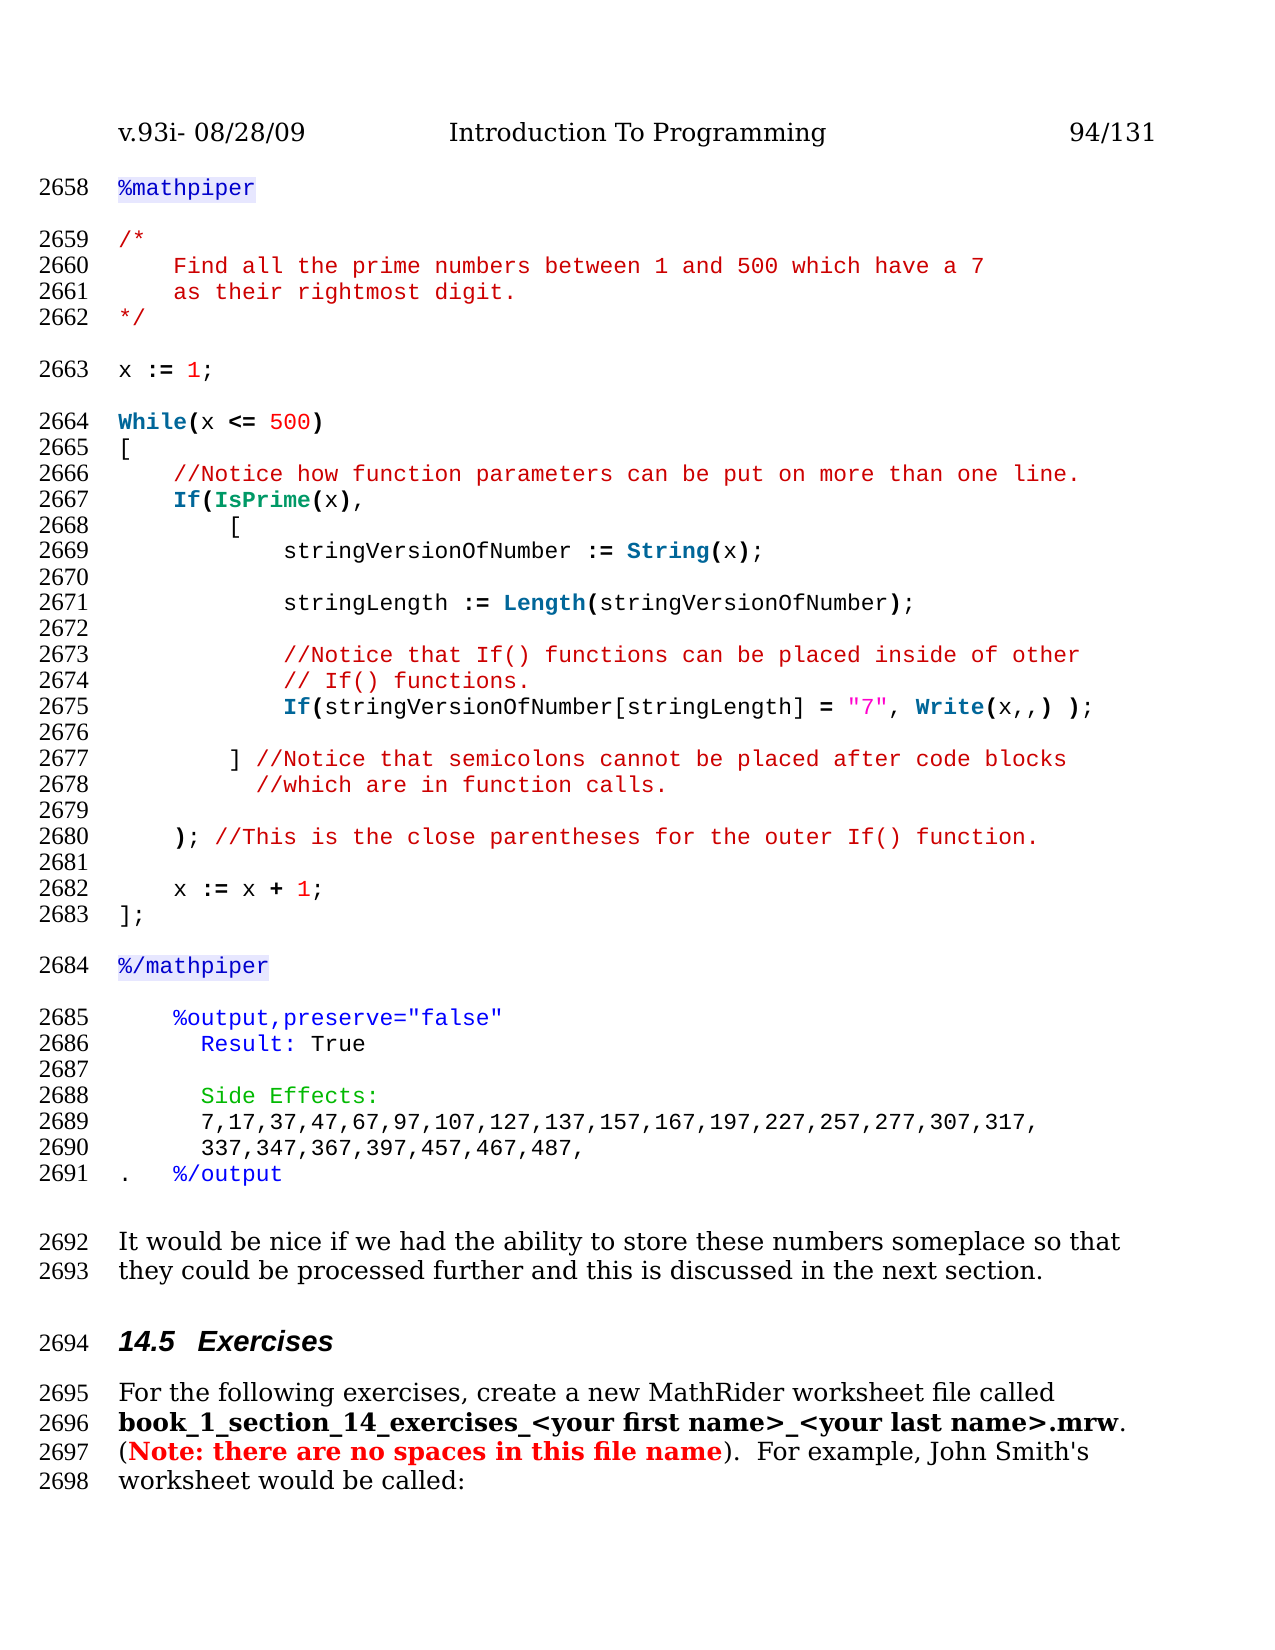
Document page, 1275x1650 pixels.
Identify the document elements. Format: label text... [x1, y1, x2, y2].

text stringVersionOfNumber := String(x); [118, 540, 1157, 566]
text 7,17,37,47,67,97,107,127,137,157,167,197,227,257,277,307,317, [118, 1111, 1157, 1136]
text ]; [118, 903, 1157, 929]
text Find all the prime numbers between 1 and 500 which have a 7 [118, 254, 1157, 281]
text /* [118, 229, 1157, 254]
text . %/output [118, 1162, 1157, 1188]
text 337,347,367,397,457,467,487, [118, 1136, 1157, 1162]
text %mathpiper [118, 177, 1157, 203]
text x := x + 1; [118, 877, 1157, 903]
text If(stringVersionOfNumber[stringLength] = "7", Write(x,,) ); [118, 696, 1157, 721]
text %output,preserve="false" [118, 1007, 1157, 1033]
text //which are in function calls. [118, 773, 1157, 799]
text %/mathpiper [118, 955, 1157, 981]
text as their rightmost digit. [118, 281, 1157, 306]
text ); //This is the close parentheses for the outer If() function. [118, 825, 1157, 851]
text // If() functions. [118, 669, 1157, 696]
text It would be nice if we had the ability to store these numbers someplace so that they could be processed further and this is discussed in the next section. [118, 1227, 1157, 1285]
text //Notice that If() functions can be placed inside of other [118, 644, 1157, 669]
text x := 1; [118, 358, 1157, 384]
text ] //Notice that semicolons cannot be placed after code blocks [118, 747, 1157, 773]
text stringLength := Length(stringVersionOfNumber); [118, 592, 1157, 618]
text If(IsPrime(x), [118, 488, 1157, 514]
text */ [118, 306, 1157, 332]
text //Notice how function parameters can be put on more than one line. [118, 462, 1157, 488]
text For the following exercises, create a new MathRider worksheet file called book_1_section_14_exercises_<your first name>_<your last name>.mrw. (Note: there are no spaces in this file name). For example, John Smith's worksheet would be called: [118, 1379, 1157, 1496]
text While(x <= 500) [118, 410, 1157, 436]
text [ [118, 514, 1157, 540]
text [ [118, 436, 1157, 462]
subtitle Exercises [118, 1324, 1157, 1358]
text Side Effects: [118, 1084, 1157, 1111]
text Result: True [118, 1033, 1157, 1059]
